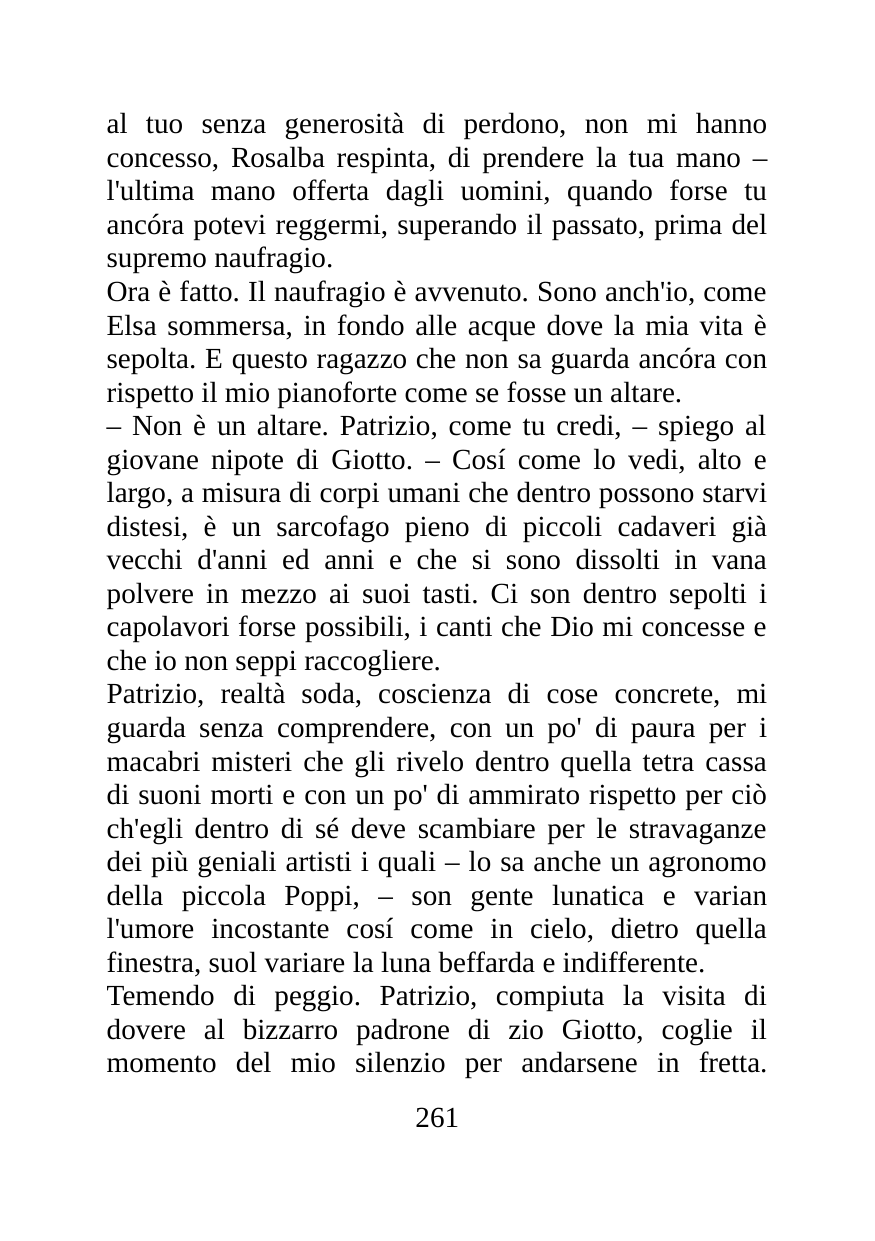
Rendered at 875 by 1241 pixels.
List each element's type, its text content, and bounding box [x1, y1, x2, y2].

text Patrizio, realtà soda, coscienza di cose concrete, mi guarda senza comprendere, con un po' di paura per i macabri misteri che gli rivelo dentro quella tetra cassa di suoni morti e con un po' di ammirato rispetto per ciò ch'egli dentro di sé deve scambiare per le stravaganze dei più geniali artisti i quali – lo sa anche un agronomo della piccola Poppi, – son gente lunatica e varian l'umore incostante cosí come in cielo, dietro quella finestra, suol variare la luna beffarda e indifferente. [106, 677, 768, 978]
text Ora è fatto. Il naufragio è avvenuto. Sono anch'io, come Elsa sommersa, in fondo alle acque dove la mia vita è sepolta. E questo ragazzo che non sa guarda ancóra con rispetto il mio pianoforte come se fosse un altare. [106, 274, 768, 408]
text Temendo di peggio. Patrizio, compiuta la visita di dovere al bizzarro padrone di zio Giotto, coglie il momento del mio silenzio per andarsene in fretta. [106, 978, 768, 1079]
text al tuo senza generosità di perdono, non mi hanno concesso, Rosalba respinta, di prendere la tua mano – l'ultima mano offerta dagli uomini, quando forse tu ancóra potevi reggermi, superando il passato, prima del supremo naufragio. [106, 106, 768, 274]
text – Non è un altare. Patrizio, come tu credi, – spiego al giovane nipote di Giotto. – Cosí come lo vedi, alto e largo, a misura di corpi umani che dentro possono starvi distesi, è un sarcofago pieno di piccoli cadaveri già vecchi d'anni ed anni e che si sono dissolti in vana polvere in mezzo ai suoi tasti. Ci son dentro sepolti i capolavori forse possibili, i canti che Dio mi concesse e che io non seppi raccogliere. [106, 408, 768, 677]
